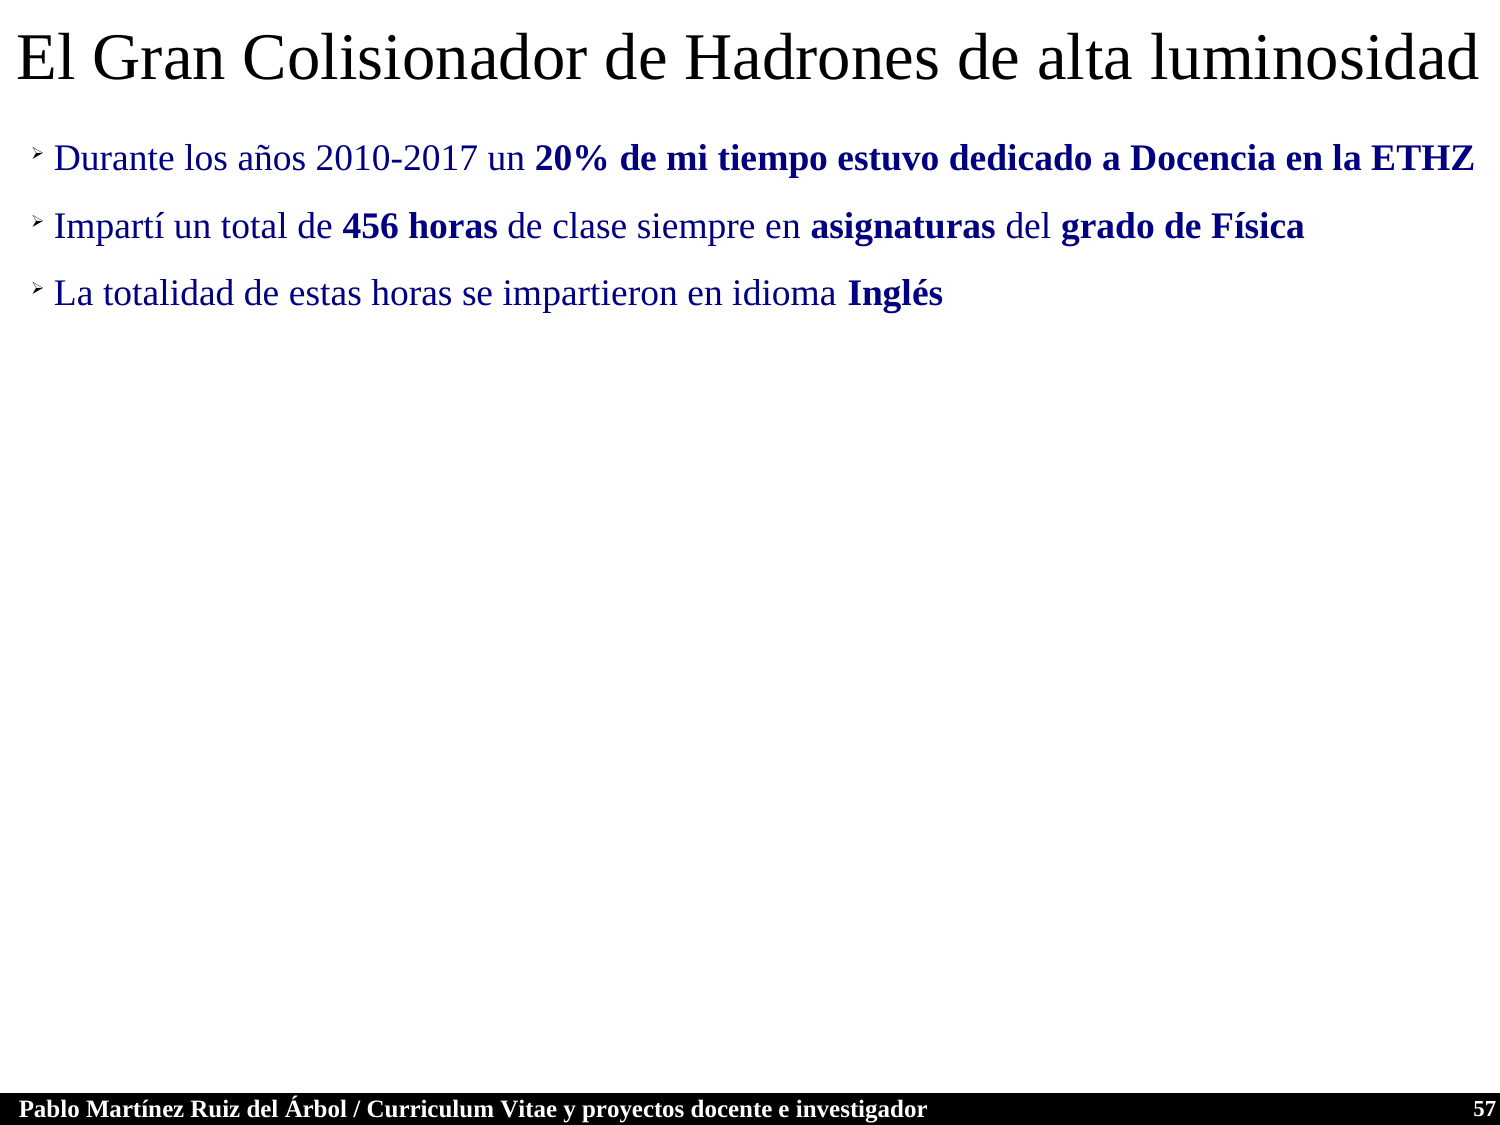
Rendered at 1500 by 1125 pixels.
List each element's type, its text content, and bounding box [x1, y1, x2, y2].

text_box Durante los años 2010-2017 un 20% de mi tiempo estuvo dedicado a Docencia en la ETHZ Impartí un total de 456 horas de clase siempre en asignaturas del grado de Física La totalidad de estas horas se impartieron en idioma Inglés [11, 98, 1500, 279]
text_box El Gran Colisionador de Hadrones de alta luminosidad [0, 3, 1500, 111]
